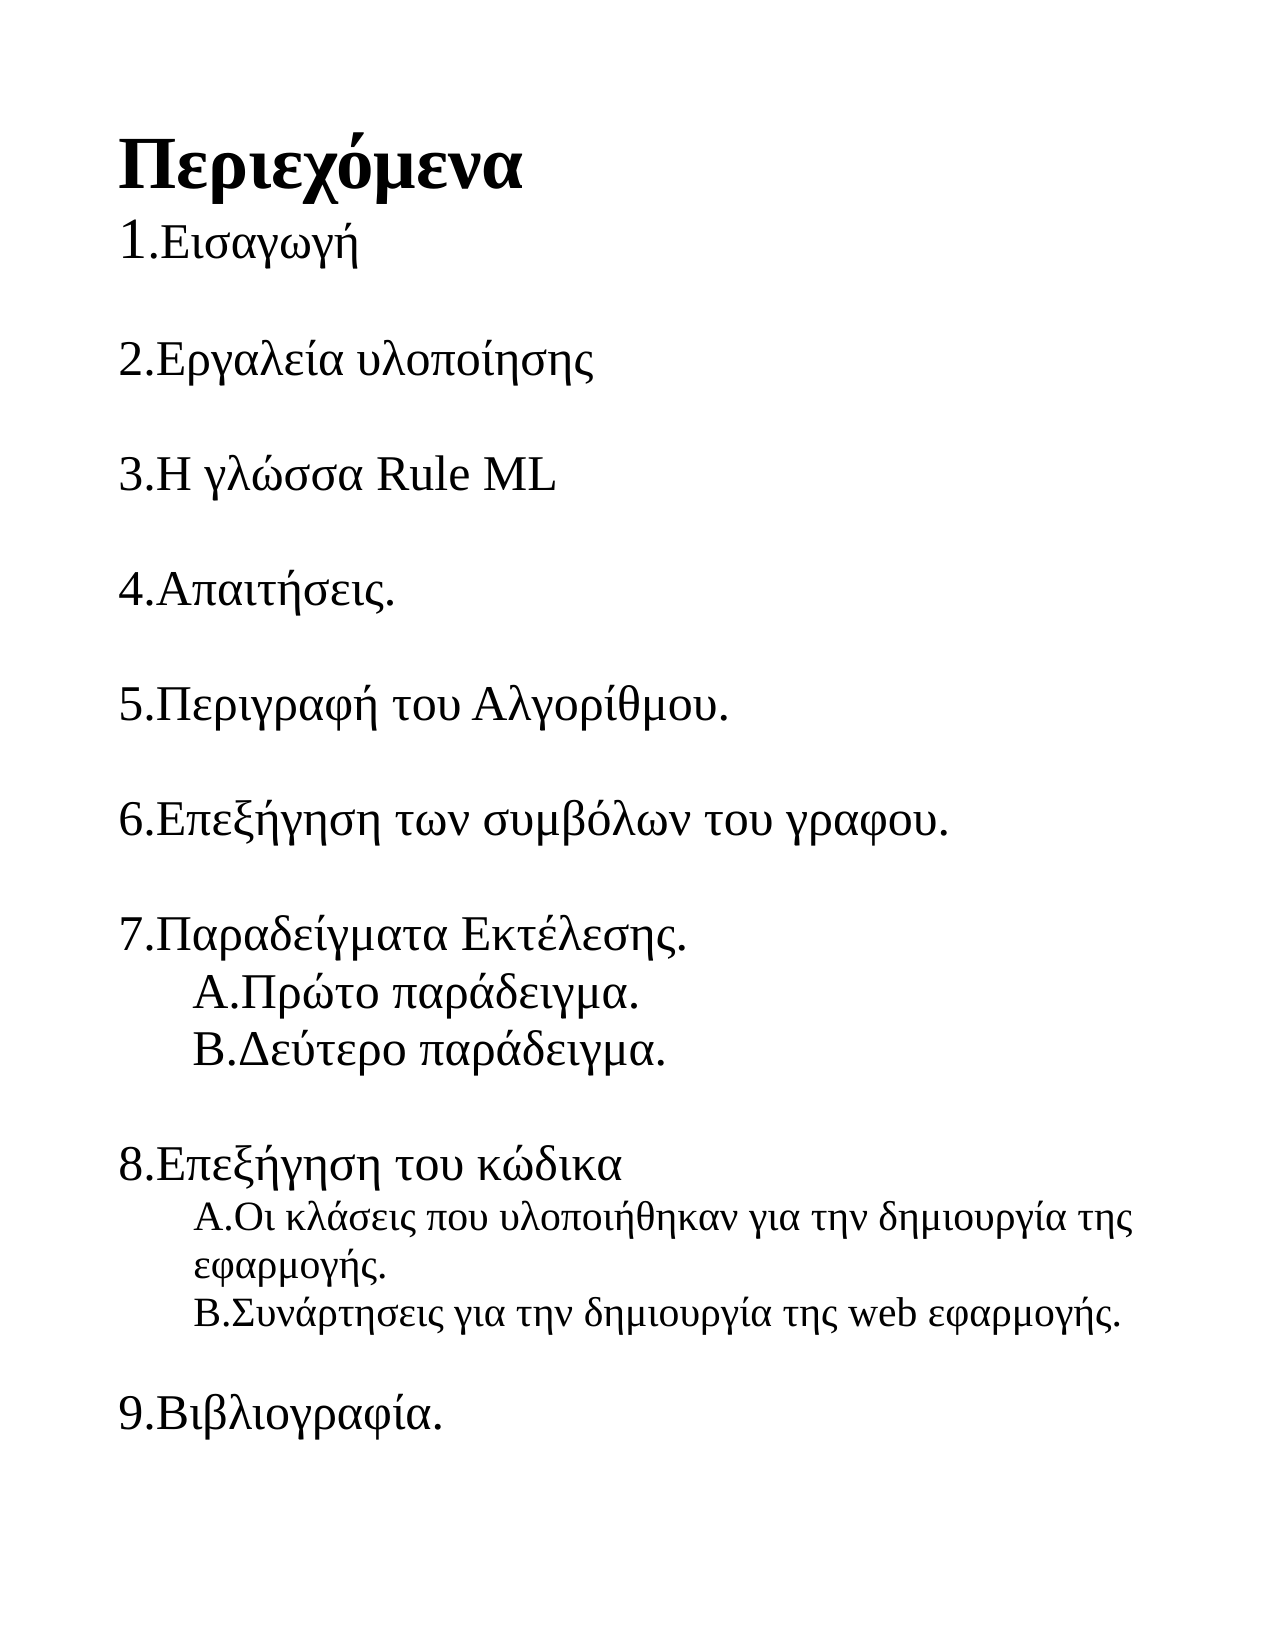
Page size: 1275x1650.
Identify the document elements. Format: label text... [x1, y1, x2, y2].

text 1.Εισαγωγή [118, 204, 1157, 271]
text Α.Πρώτο παράδειγμα. [118, 961, 1157, 1019]
text 2.Εργαλεία υλοποίησης [118, 329, 1157, 386]
text 4.Απαιτήσεις. [118, 559, 1157, 616]
text 9.Βιβλιογραφία. [118, 1383, 1157, 1441]
text 3.Η γλώσσα Rule ML [118, 444, 1157, 501]
text 7.Παραδείγματα Εκτέλεσης. [118, 904, 1157, 961]
list Β.Συνάρτησεις για την δημιουργία της web εφαρμογής. [156, 1287, 1157, 1335]
text Περιεχόμενα [118, 118, 1157, 204]
list Α.Οι κλάσεις που υλοποιήθηκαν για την δημιουργία της εφαρμογής. [156, 1191, 1157, 1287]
text Β.Δεύτερο παράδειγμα. [118, 1019, 1157, 1076]
text 6.Επεξήγηση των συμβόλων του γραφου. [118, 789, 1157, 846]
text 8.Επεξήγηση του κώδικα [118, 1134, 1157, 1191]
text 5.Περιγραφή του Αλγορίθμου. [118, 674, 1157, 731]
